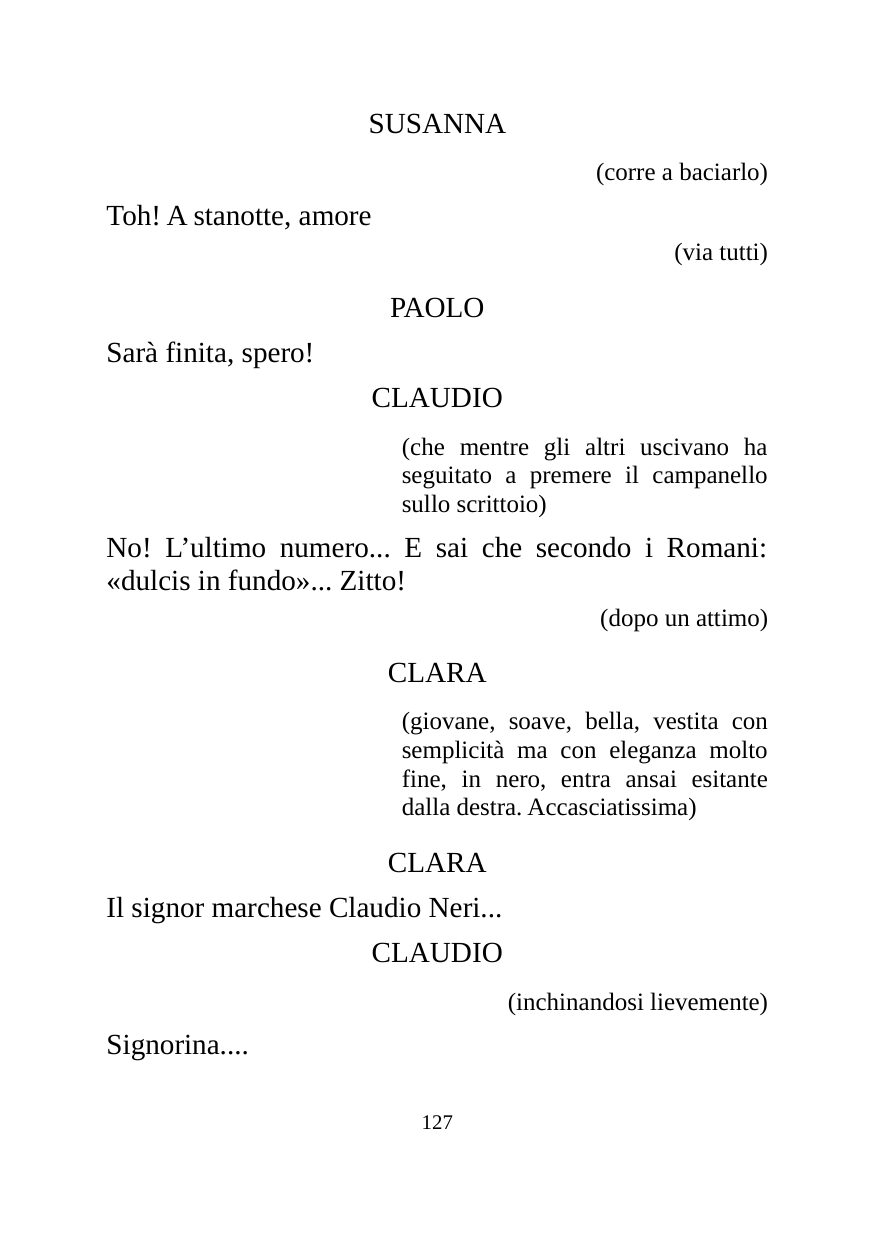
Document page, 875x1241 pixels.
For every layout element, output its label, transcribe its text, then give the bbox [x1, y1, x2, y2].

text (inchinandosi lievemente) [106, 987, 768, 1015]
text SUSANNA [106, 106, 768, 140]
text (che mentre gli altri uscivano ha seguitato a premere il campanello sullo scrittoio) [402, 432, 768, 518]
text CLARA [106, 655, 768, 688]
text CLARA [106, 845, 768, 878]
text Toh! A stanotte, amore [106, 198, 768, 232]
text (dopo un attimo) [106, 603, 768, 631]
text (via tutti) [106, 237, 768, 266]
text PAOLO [106, 290, 768, 323]
text (corre a baciarlo) [106, 157, 768, 186]
text CLAUDIO [106, 380, 768, 414]
text Sarà finita, spero! [106, 335, 768, 369]
text Signorina.... [106, 1027, 768, 1061]
text Il signor marchese Claudio Neri... [106, 890, 768, 924]
text No! L’ultimo numero... E sai che secondo i Romani: «dulcis in fundo»... Zitto! [106, 530, 768, 597]
text (giovane, soave, bella, vestita con semplicità ma con eleganza molto fine, in nero, entra ansai esitante dalla destra. Accasciatissima) [402, 706, 768, 821]
text CLAUDIO [106, 935, 768, 969]
